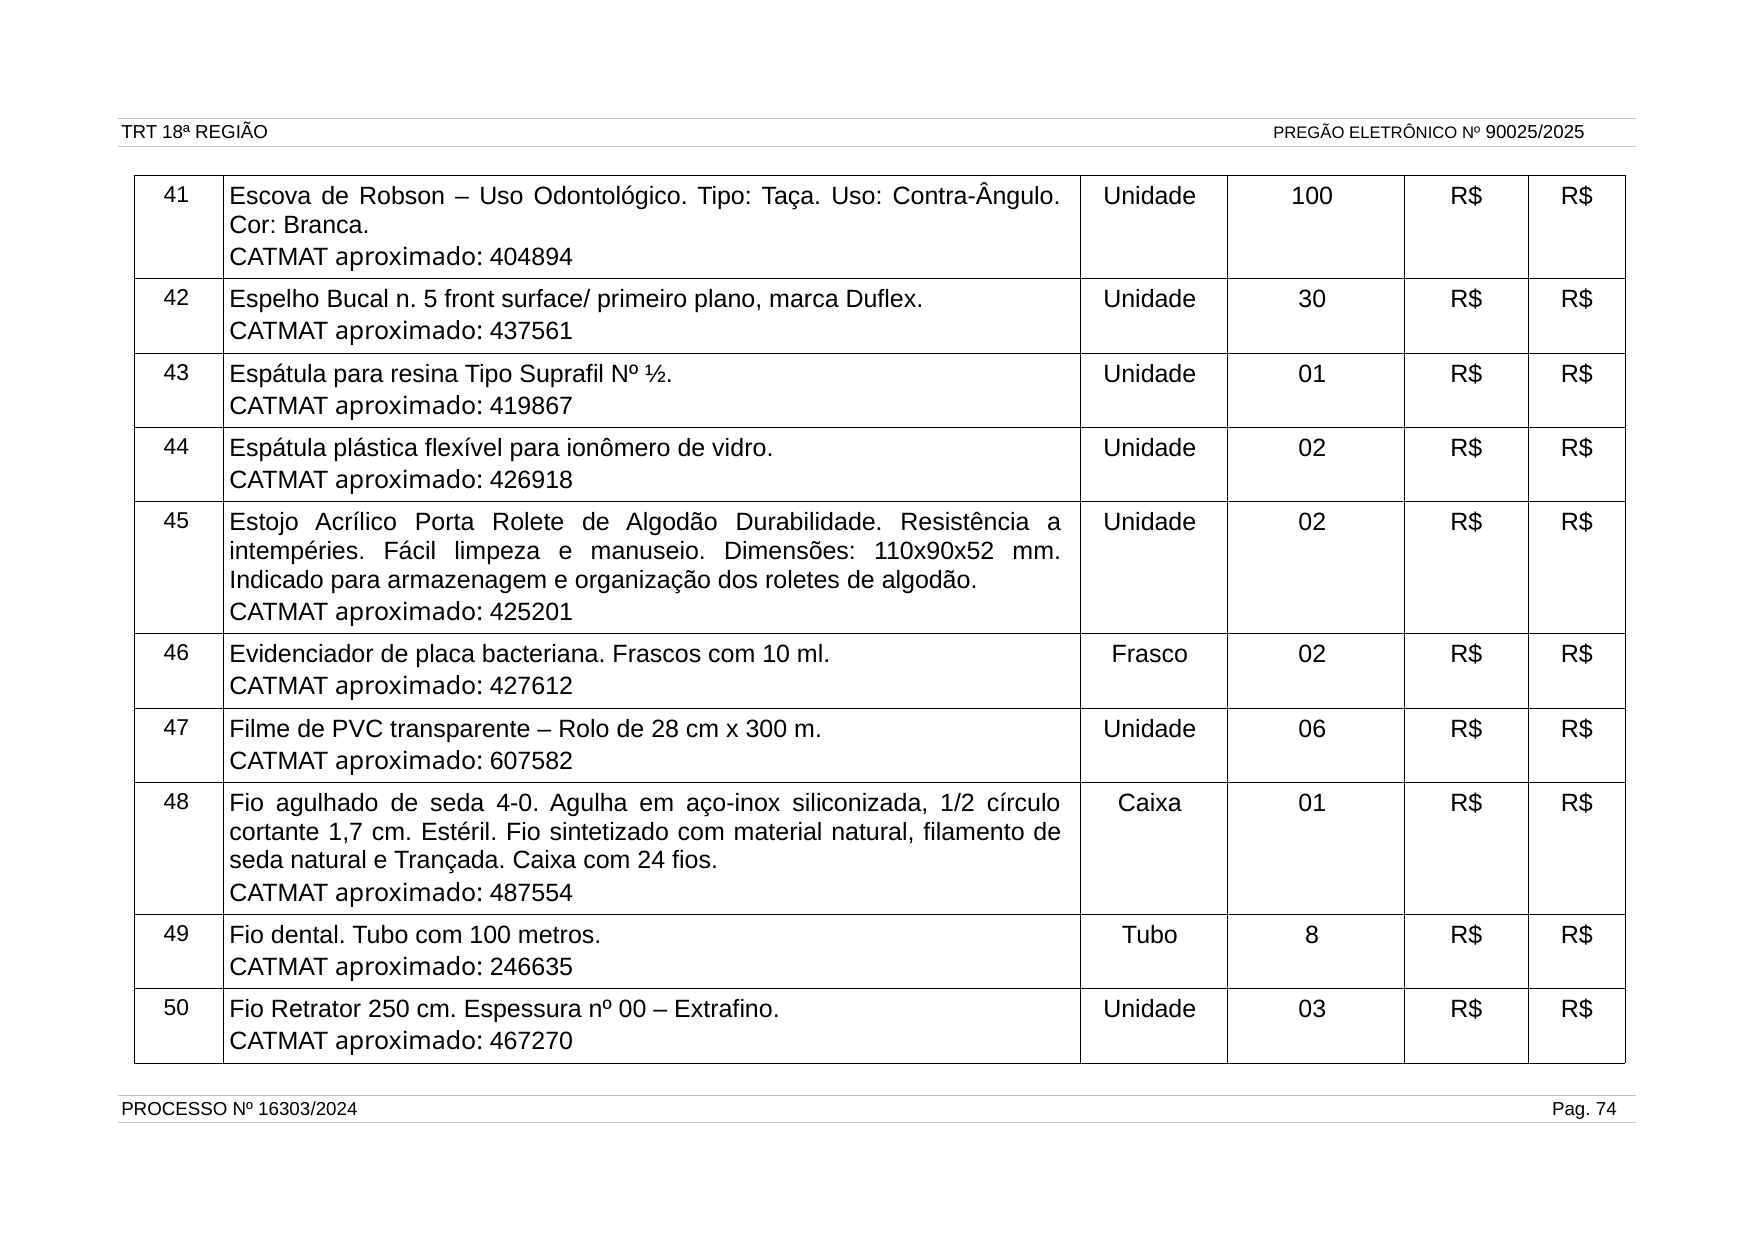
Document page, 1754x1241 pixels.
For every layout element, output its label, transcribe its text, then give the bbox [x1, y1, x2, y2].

table_cell 49 [135, 915, 223, 988]
table_cell R$ [1405, 989, 1528, 1063]
table_cell 46 [135, 634, 223, 708]
table_cell 44 [135, 428, 223, 501]
table_cell R$ [1405, 279, 1528, 353]
table_cell 30 [1228, 279, 1404, 353]
table_cell Unidade [1081, 354, 1227, 427]
table_cell R$ [1405, 634, 1528, 708]
table_cell 06 [1228, 709, 1404, 782]
table_cell Estojo Acrílico Porta Rolete de Algodão Durabilidade. Resistência a intempéries. Fácil limpeza e manuseio. Dimensões: 110x90x52 mm. Indicado para armazenagem e organização dos roletes de algodão. CATMAT aproximado: 425201 [224, 502, 1080, 633]
table_cell 03 [1228, 989, 1404, 1063]
table_cell Frasco [1081, 634, 1227, 708]
table_cell R$ [1405, 709, 1528, 782]
table_cell Tubo [1081, 915, 1227, 988]
table_cell R$ [1529, 502, 1625, 633]
table_cell R$ [1529, 279, 1625, 353]
table_cell Evidenciador de placa bacteriana. Frascos com 10 ml. CATMAT aproximado: 427612 [224, 634, 1080, 708]
table_cell 01 [1228, 354, 1404, 427]
table_cell R$ [1405, 176, 1528, 278]
table_cell 02 [1228, 502, 1404, 633]
table_cell R$ [1529, 354, 1625, 427]
table_cell Unidade [1081, 176, 1227, 278]
table_cell 8 [1228, 915, 1404, 988]
table_cell Unidade [1081, 709, 1227, 782]
table_cell 42 [135, 279, 223, 353]
table_cell Caixa [1081, 783, 1227, 914]
table_cell Unidade [1081, 279, 1227, 353]
table_cell R$ [1405, 502, 1528, 633]
table_cell 45 [135, 502, 223, 633]
table_cell 02 [1228, 428, 1404, 501]
table_cell Filme de PVC transparente – Rolo de 28 cm x 300 m. CATMAT aproximado: 607582 [224, 709, 1080, 782]
table_cell Unidade [1081, 502, 1227, 633]
table_cell 50 [135, 989, 223, 1063]
table_cell R$ [1405, 783, 1528, 914]
table_cell 48 [135, 783, 223, 914]
table_cell Unidade [1081, 989, 1227, 1063]
table_cell R$ [1405, 915, 1528, 988]
table_cell R$ [1529, 176, 1625, 278]
table_cell R$ [1529, 709, 1625, 782]
table_cell 41 [135, 176, 223, 278]
table_cell 01 [1228, 783, 1404, 914]
table_cell Espelho Bucal n. 5 front surface/ primeiro plano, marca Duflex. CATMAT aproximado: 437561 [224, 279, 1080, 353]
table_cell R$ [1529, 783, 1625, 914]
table_cell Fio Retrator 250 cm. Espessura nº 00 – Extrafino. CATMAT aproximado: 467270 [224, 989, 1080, 1063]
table_cell 47 [135, 709, 223, 782]
table_cell Espátula para resina Tipo Suprafil Nº ½. CATMAT aproximado: 419867 [224, 354, 1080, 427]
table_cell R$ [1529, 428, 1625, 501]
table_cell 100 [1228, 176, 1404, 278]
table_cell 43 [135, 354, 223, 427]
table_cell R$ [1529, 915, 1625, 988]
table_cell Escova de Robson – Uso Odontológico. Tipo: Taça. Uso: Contra-Ângulo. Cor: Branca. CATMAT aproximado: 404894 [224, 176, 1080, 278]
table_cell R$ [1529, 989, 1625, 1063]
table_cell Fio agulhado de seda 4-0. Agulha em aço-inox siliconizada, 1/2 círculo cortante 1,7 cm. Estéril. Fio sintetizado com material natural, filamento de seda natural e Trançada. Caixa com 24 fios. CATMAT aproximado: 487554 [224, 783, 1080, 914]
table_cell R$ [1405, 428, 1528, 501]
table_cell Unidade [1081, 428, 1227, 501]
table_cell Fio dental. Tubo com 100 metros. CATMAT aproximado: 246635 [224, 915, 1080, 988]
table_cell R$ [1529, 634, 1625, 708]
table_cell 02 [1228, 634, 1404, 708]
table_cell Espátula plástica flexível para ionômero de vidro. CATMAT aproximado: 426918 [224, 428, 1080, 501]
table_cell R$ [1405, 354, 1528, 427]
